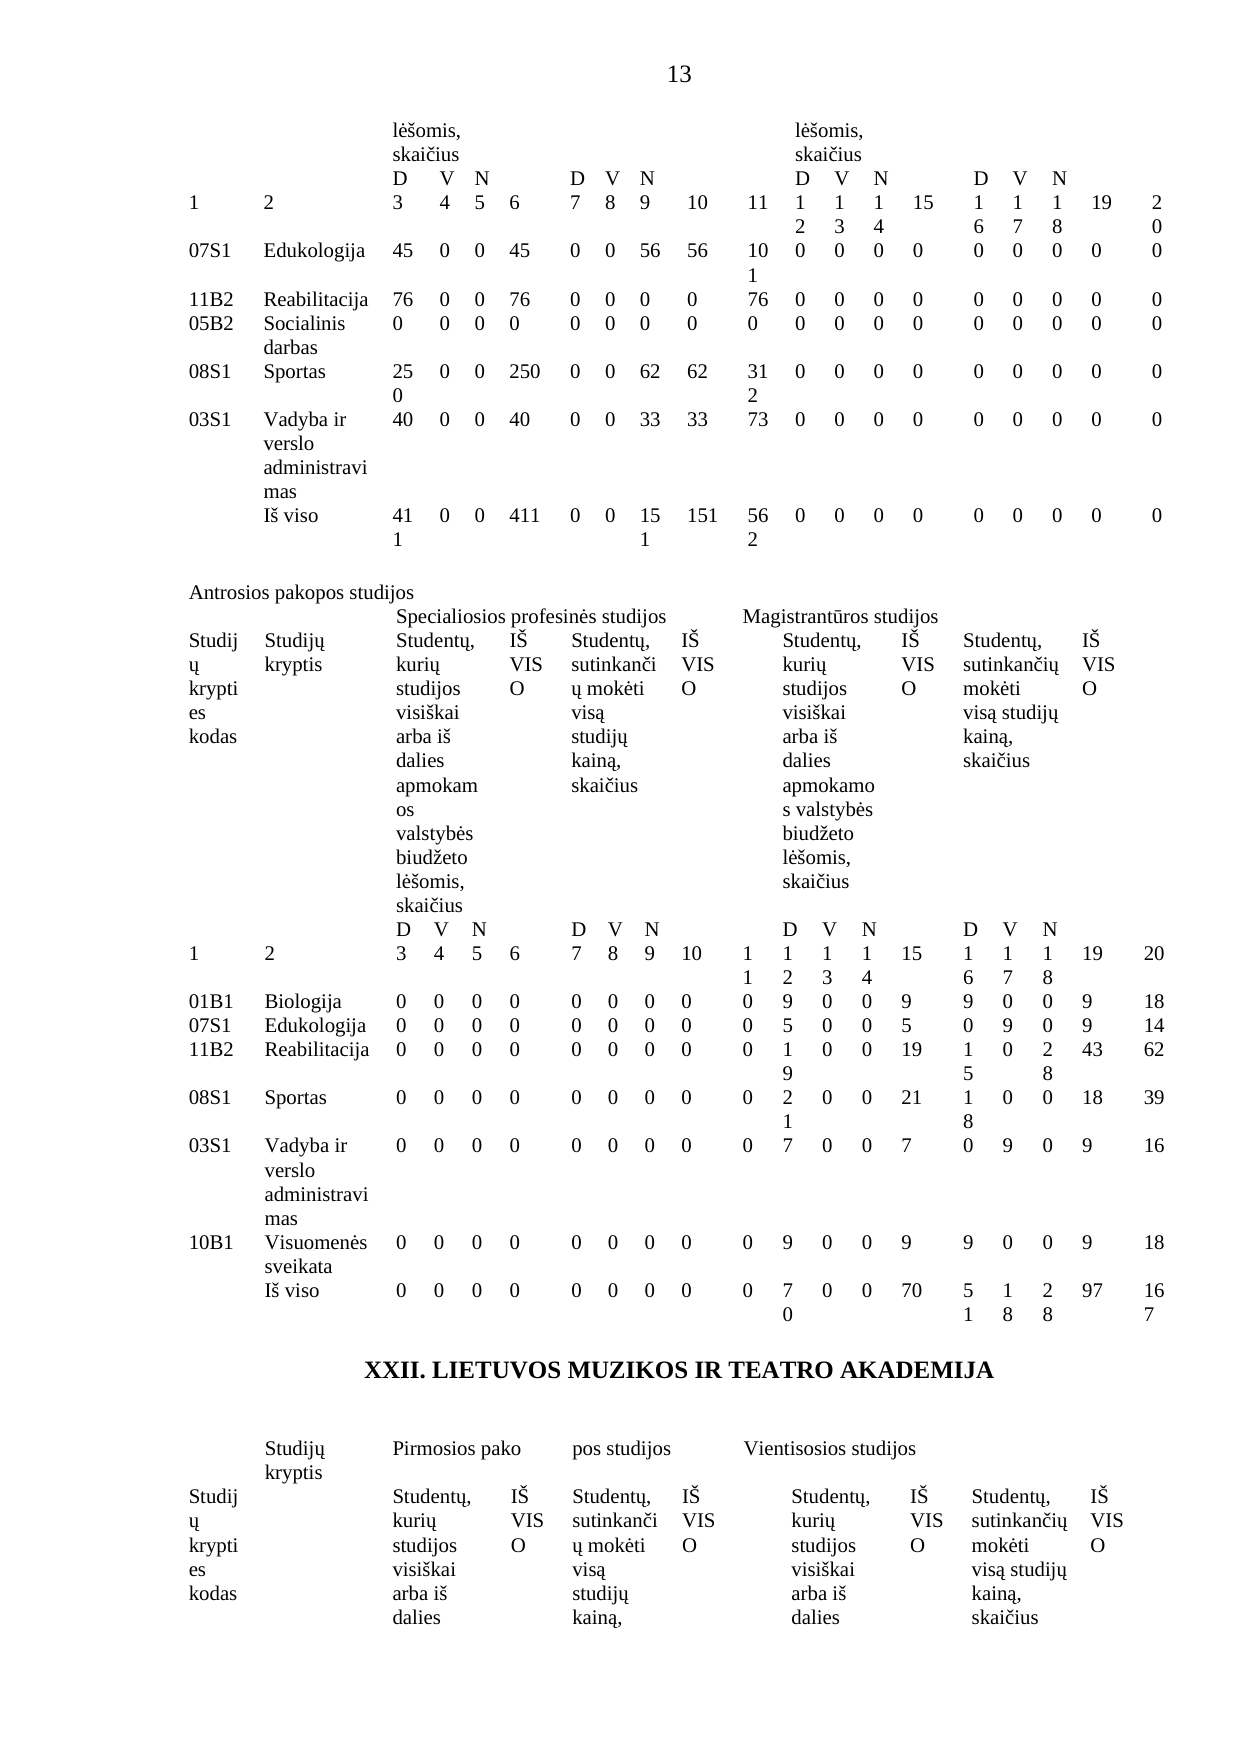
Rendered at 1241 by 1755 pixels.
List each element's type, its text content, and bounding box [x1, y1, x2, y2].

table_cell 03S1 [177, 407, 252, 503]
table_cell 0 [428, 503, 463, 551]
table_cell 0 [594, 287, 628, 311]
table_cell 0 [594, 407, 628, 503]
table_cell 0 [633, 1085, 670, 1133]
table_cell 0 [670, 1037, 731, 1085]
table_cell 0 [811, 1230, 850, 1278]
table_cell 0 [498, 1134, 560, 1230]
table_cell 20 [1132, 941, 1181, 989]
table_cell 0 [862, 311, 901, 359]
table_cell 0 [463, 287, 498, 311]
table_cell 9 [1071, 1230, 1132, 1278]
table_cell 0 [862, 239, 901, 287]
table_cell [177, 1278, 253, 1326]
table_cell 0 [1140, 407, 1181, 503]
table_cell 0 [594, 311, 628, 359]
table_cell Pirmosios pako [381, 1436, 561, 1484]
table_cell 0 [962, 239, 1001, 287]
table_cell 0 [628, 287, 676, 311]
table_cell 0 [594, 359, 628, 407]
table_cell 9 [991, 1134, 1031, 1230]
table_cell 0 [560, 1230, 596, 1278]
table_cell 167 [1132, 1278, 1181, 1326]
table_cell 0 [423, 989, 460, 1013]
table_cell 9 [1071, 989, 1132, 1013]
table_cell Iš viso [253, 1278, 384, 1326]
table_cell Studentų, kurių studijos visiškai arba iš dalies [780, 1484, 899, 1629]
table_cell [736, 118, 783, 166]
table_cell IŠ VISO [670, 628, 731, 917]
table_cell 0 [850, 1013, 890, 1037]
table_cell 0 [901, 287, 962, 311]
table_cell 4 [428, 190, 463, 238]
table_cell 07S1 [177, 239, 252, 287]
table_cell 3 [381, 190, 428, 238]
table_cell 0 [901, 359, 962, 407]
table_cell 0 [594, 503, 628, 551]
table_cell V [811, 917, 850, 941]
table_cell Edukologija [252, 239, 381, 287]
table_cell [901, 118, 962, 166]
table_cell [177, 917, 253, 941]
table_cell 0 [670, 1230, 731, 1278]
table_cell 0 [1080, 311, 1140, 359]
table_cell [890, 917, 952, 941]
table_cell 39 [1132, 1085, 1181, 1133]
table_cell 9 [1071, 1013, 1132, 1037]
table_cell [498, 166, 558, 190]
table_cell 0 [811, 989, 850, 1013]
table_cell 0 [862, 407, 901, 503]
table_cell [1140, 1484, 1181, 1629]
table_cell 0 [633, 1037, 670, 1085]
table_cell 19 [890, 1037, 952, 1085]
table_cell 0 [596, 1085, 633, 1133]
table_cell pos studijos [561, 1436, 732, 1484]
table_cell 250 [381, 359, 428, 407]
table_cell 76 [498, 287, 558, 311]
table_cell 0 [463, 359, 498, 407]
table_cell 0 [385, 1085, 422, 1133]
table_cell [253, 1484, 381, 1629]
table_cell 3 [385, 941, 422, 989]
table_cell D [560, 917, 596, 941]
table_cell 101 [736, 239, 783, 287]
table_cell 250 [498, 359, 558, 407]
table_cell 0 [423, 1037, 460, 1085]
table_cell 70 [890, 1278, 952, 1326]
table_cell IŠ VISO [1079, 1484, 1140, 1629]
table_cell IŠ VISO [498, 628, 560, 917]
table_cell 0 [811, 1013, 850, 1037]
table_cell 0 [731, 1134, 771, 1230]
table_cell N [463, 166, 498, 190]
table_cell IŠ VISO [890, 628, 952, 917]
table_cell [1140, 118, 1181, 166]
table_cell 0 [423, 1230, 460, 1278]
table_cell 4 [423, 941, 460, 989]
table_cell 9 [771, 989, 811, 1013]
table_cell Iš viso [252, 503, 381, 551]
table_cell [1132, 917, 1181, 941]
table_cell 0 [1140, 239, 1181, 287]
table_cell 0 [901, 311, 962, 359]
table_cell [962, 118, 1080, 166]
table_cell 56 [628, 239, 676, 287]
table_cell 0 [460, 1230, 498, 1278]
table_cell [177, 503, 252, 551]
table_cell 0 [633, 1230, 670, 1278]
table_cell Reabilitacija [253, 1037, 384, 1085]
table_cell 17 [1001, 190, 1041, 238]
table_cell 0 [670, 1134, 731, 1230]
table_cell 0 [428, 311, 463, 359]
table_cell 0 [901, 239, 962, 287]
table_cell 0 [850, 1037, 890, 1085]
table_cell Studentų, sutinkančių mokėti visą studijų kainą, [561, 1484, 671, 1629]
table_cell 28 [1031, 1037, 1071, 1085]
table_cell 0 [460, 1037, 498, 1085]
table_cell 0 [1031, 1013, 1071, 1037]
text XXII. LIETUVOS MUZIKOS IR TEATRO AKADEMIJA [177, 1355, 1181, 1383]
table_cell 01B1 [177, 989, 253, 1013]
table_cell 0 [784, 311, 823, 359]
table_cell [676, 118, 736, 166]
table_cell 76 [736, 287, 783, 311]
table_cell 62 [676, 359, 736, 407]
table_cell 312 [736, 359, 783, 407]
table_cell Studentų, sutinkančių mokėti visą studijų kainą, skaičius [952, 628, 1071, 917]
table_cell Sportas [253, 1085, 384, 1133]
table_cell 0 [962, 287, 1001, 311]
table_cell 14 [1132, 1013, 1181, 1037]
table_cell [1140, 1436, 1181, 1484]
table_cell [177, 604, 253, 628]
table_cell 0 [962, 359, 1001, 407]
table_cell 0 [596, 1278, 633, 1326]
table_cell 33 [628, 407, 676, 503]
table_cell 0 [1140, 359, 1181, 407]
table_cell 0 [676, 311, 736, 359]
table_cell 0 [498, 1278, 560, 1326]
table_cell D [381, 166, 428, 190]
table_cell 0 [1001, 503, 1041, 551]
table_cell [732, 1484, 780, 1629]
table_cell 0 [670, 1085, 731, 1133]
table_cell lėšomis, skaičius [784, 118, 901, 166]
table_cell [559, 118, 676, 166]
table_cell 13 [811, 941, 850, 989]
table_cell 0 [560, 1085, 596, 1133]
table_cell 56 [676, 239, 736, 287]
table_cell 12 [771, 941, 811, 989]
table_cell 0 [962, 503, 1001, 551]
table_cell 0 [633, 1278, 670, 1326]
table_cell 0 [1001, 287, 1041, 311]
table_cell Studentų, kurių studijos visiškai arba iš dalies [381, 1484, 499, 1629]
table_cell N [850, 917, 890, 941]
table_cell 0 [1041, 503, 1080, 551]
table_cell 0 [596, 1230, 633, 1278]
table_cell 0 [559, 287, 593, 311]
table_cell 70 [771, 1278, 811, 1326]
table_cell 0 [463, 239, 498, 287]
table_cell 0 [1140, 287, 1181, 311]
table_cell 0 [850, 1085, 890, 1133]
table_cell 0 [559, 407, 593, 503]
table_cell 0 [731, 1013, 771, 1037]
table_cell 13 [823, 190, 862, 238]
table_cell [498, 917, 560, 941]
table_cell 0 [991, 1085, 1031, 1133]
table_cell 0 [428, 407, 463, 503]
table_cell 9 [952, 989, 991, 1013]
table_cell 6 [498, 941, 560, 989]
table_cell 9 [633, 941, 670, 989]
table_cell D [952, 917, 991, 941]
table_cell 0 [1001, 407, 1041, 503]
table_cell lėšomis, skaičius [381, 118, 498, 166]
table_cell 10 [676, 190, 736, 238]
table_cell [731, 628, 771, 917]
table_cell 0 [633, 1013, 670, 1037]
table_cell 0 [784, 407, 823, 503]
table_cell 0 [670, 1278, 731, 1326]
table_cell 0 [1041, 407, 1080, 503]
table_cell 73 [736, 407, 783, 503]
table_cell D [385, 917, 422, 941]
table_cell 0 [559, 239, 593, 287]
table_cell 0 [1031, 989, 1071, 1013]
table_cell 16 [952, 941, 991, 989]
table_cell 0 [498, 1013, 560, 1037]
table_cell D [784, 166, 823, 190]
table_cell 2 [253, 941, 384, 989]
table_cell 1 [177, 941, 253, 989]
table_cell 0 [1041, 311, 1080, 359]
table_cell D [771, 917, 811, 941]
table_cell 0 [731, 1278, 771, 1326]
table_cell 12 [784, 190, 823, 238]
table_cell 0 [1031, 1134, 1071, 1230]
table_cell [901, 166, 962, 190]
table_cell 0 [1041, 239, 1080, 287]
table_cell 0 [460, 1278, 498, 1326]
table_cell 0 [850, 1134, 890, 1230]
table_cell 0 [596, 989, 633, 1013]
table_header Antrosios pakopos studijos [177, 580, 1181, 604]
table_cell 5 [463, 190, 498, 238]
table_cell 411 [498, 503, 558, 551]
table_cell [253, 604, 384, 628]
table_cell 7 [771, 1134, 811, 1230]
table_cell 0 [1001, 311, 1041, 359]
table_cell V [823, 166, 862, 190]
table_cell [177, 1436, 253, 1484]
table_cell 0 [559, 503, 593, 551]
table_cell 45 [498, 239, 558, 287]
table_cell 0 [385, 989, 422, 1013]
table_cell 0 [423, 1085, 460, 1133]
table_cell 10 [670, 941, 731, 989]
table_cell [1080, 166, 1140, 190]
table_cell Visuomenės sveikata [253, 1230, 384, 1278]
table_cell 18 [991, 1278, 1031, 1326]
table_cell 97 [1071, 1278, 1132, 1326]
table_cell Biologija [253, 989, 384, 1013]
table_cell 14 [850, 941, 890, 989]
table_cell 14 [862, 190, 901, 238]
table_cell [1080, 118, 1140, 166]
table_cell 0 [460, 1085, 498, 1133]
table_cell 33 [676, 407, 736, 503]
table_cell 0 [823, 407, 862, 503]
table_header [177, 1412, 1181, 1436]
table_cell 45 [381, 239, 428, 287]
table_cell 15 [890, 941, 952, 989]
table_cell 0 [823, 503, 862, 551]
table_cell 18 [1071, 1085, 1132, 1133]
table_cell 0 [850, 1278, 890, 1326]
table_cell 0 [381, 311, 428, 359]
table_cell Vadyba ir verslo administravimas [253, 1134, 384, 1230]
table_cell Studentų, sutinkančių mokėti visą studijų kainą, skaičius [560, 628, 670, 917]
table_cell IŠ VISO [899, 1484, 960, 1629]
table_cell [498, 118, 558, 166]
table_cell 0 [850, 989, 890, 1013]
table_cell Sportas [252, 359, 381, 407]
table_cell 28 [1031, 1278, 1071, 1326]
table_cell 18 [1132, 1230, 1181, 1278]
table_cell 9 [628, 190, 676, 238]
table_cell Socialinis darbas [252, 311, 381, 359]
table_cell 0 [423, 1278, 460, 1326]
table_cell 0 [559, 359, 593, 407]
table_cell 151 [676, 503, 736, 551]
table_cell 11 [731, 941, 771, 989]
table_cell 03S1 [177, 1134, 253, 1230]
table_cell 8 [594, 190, 628, 238]
table_cell 5 [460, 941, 498, 989]
table_cell 0 [428, 287, 463, 311]
table_cell 40 [498, 407, 558, 503]
table_cell 9 [1071, 1134, 1132, 1230]
table_cell 6 [498, 190, 558, 238]
table_cell 0 [633, 989, 670, 1013]
table_cell 0 [460, 989, 498, 1013]
table_cell [177, 118, 252, 166]
table_cell 0 [1080, 503, 1140, 551]
table_cell 8 [596, 941, 633, 989]
table_cell 05B2 [177, 311, 252, 359]
table_cell 0 [423, 1134, 460, 1230]
table_cell 0 [784, 359, 823, 407]
table_cell 0 [1080, 239, 1140, 287]
table_cell 0 [823, 239, 862, 287]
table_cell 08S1 [177, 1085, 253, 1133]
table_cell 11 [736, 190, 783, 238]
table_cell [1071, 917, 1132, 941]
table_cell 0 [784, 287, 823, 311]
table_cell 0 [952, 1134, 991, 1230]
table_cell 18 [1041, 190, 1080, 238]
table_cell [1132, 604, 1181, 628]
table_cell 0 [498, 1230, 560, 1278]
table_cell 0 [731, 1037, 771, 1085]
table_cell 7 [559, 190, 593, 238]
table_cell 0 [385, 1037, 422, 1085]
table_cell 0 [962, 407, 1001, 503]
table_cell [676, 166, 736, 190]
table_cell 0 [991, 1230, 1031, 1278]
table_cell Studentų, kurių studijos visiškai arba iš dalies apmokamos valstybės biudžeto lėšomis, skaičius [385, 628, 498, 917]
table_cell 9 [890, 989, 952, 1013]
table_cell 19 [1080, 190, 1140, 238]
table_cell 0 [596, 1013, 633, 1037]
table_cell 21 [771, 1085, 811, 1133]
table_cell 18 [952, 1085, 991, 1133]
table_cell N [1041, 166, 1080, 190]
table_cell 0 [385, 1134, 422, 1230]
table_cell [1071, 604, 1132, 628]
table_cell 0 [560, 1278, 596, 1326]
table_cell 1 [177, 190, 252, 238]
table_cell 7 [560, 941, 596, 989]
table_cell 0 [460, 1134, 498, 1230]
table_cell 21 [890, 1085, 952, 1133]
table_cell 0 [498, 989, 560, 1013]
table_cell 0 [991, 1037, 1031, 1085]
table_cell 0 [633, 1134, 670, 1230]
table_cell [252, 166, 381, 190]
table_cell 0 [952, 1013, 991, 1037]
table_cell 0 [428, 239, 463, 287]
table_cell 411 [381, 503, 428, 551]
table_cell 0 [423, 1013, 460, 1037]
table_cell D [962, 166, 1001, 190]
table_cell 17 [991, 941, 1031, 989]
table_cell 0 [823, 287, 862, 311]
table_cell 0 [862, 503, 901, 551]
table_cell [1079, 1436, 1140, 1484]
table_cell 0 [731, 989, 771, 1013]
table_cell 51 [952, 1278, 991, 1326]
table_cell 0 [823, 359, 862, 407]
table_cell N [862, 166, 901, 190]
table_cell [253, 917, 384, 941]
table_cell IŠ VISO [1071, 628, 1132, 917]
table_cell 0 [1080, 407, 1140, 503]
table_cell [1132, 628, 1181, 917]
table_cell 0 [670, 989, 731, 1013]
table_cell 0 [731, 1085, 771, 1133]
table_cell IŠ VISO [499, 1484, 561, 1629]
table_cell 0 [731, 1230, 771, 1278]
table_cell 9 [771, 1230, 811, 1278]
table_cell 562 [736, 503, 783, 551]
table_cell 0 [560, 1013, 596, 1037]
table_cell N [633, 917, 670, 941]
table_cell 9 [890, 1230, 952, 1278]
table_cell 0 [596, 1037, 633, 1085]
table_cell 0 [1031, 1085, 1071, 1133]
table_cell 43 [1071, 1037, 1132, 1085]
table_cell N [1031, 917, 1071, 941]
table_cell 0 [901, 407, 962, 503]
table_cell [252, 118, 381, 166]
table_cell 19 [771, 1037, 811, 1085]
table_cell 5 [890, 1013, 952, 1037]
table_cell 0 [670, 1013, 731, 1037]
table_cell 0 [498, 311, 558, 359]
table_cell Studijų kryptis [253, 628, 384, 917]
table_cell 0 [559, 311, 593, 359]
table_cell 0 [850, 1230, 890, 1278]
table_cell 18 [1031, 941, 1071, 989]
table_cell 0 [811, 1037, 850, 1085]
table_cell Studijų krypties kodas [177, 1484, 253, 1629]
table_cell Magistrantūros studijos [731, 604, 1071, 628]
table_cell Vadyba ir verslo administravimas [252, 407, 381, 503]
table_cell 0 [736, 311, 783, 359]
table_cell 16 [1132, 1134, 1181, 1230]
table_cell 0 [560, 1037, 596, 1085]
table_cell 40 [381, 407, 428, 503]
table_cell 0 [1041, 287, 1080, 311]
table_cell 0 [1080, 287, 1140, 311]
table_cell 7 [890, 1134, 952, 1230]
table_cell 0 [862, 359, 901, 407]
table_cell 5 [771, 1013, 811, 1037]
table_cell 62 [628, 359, 676, 407]
table_cell 0 [385, 1013, 422, 1037]
table_cell 76 [381, 287, 428, 311]
table_cell Studentų, kurių studijos visiškai arba iš dalies apmokamos valstybės biudžeto lėšomis, skaičius [771, 628, 890, 917]
table_cell 11B2 [177, 1037, 253, 1085]
table_cell 0 [463, 311, 498, 359]
table_cell V [1001, 166, 1041, 190]
table_cell 0 [1140, 503, 1181, 551]
table_cell 0 [1041, 359, 1080, 407]
table_cell 0 [594, 239, 628, 287]
table_cell N [460, 917, 498, 941]
table_cell 0 [385, 1278, 422, 1326]
table_cell 0 [811, 1134, 850, 1230]
table_cell 16 [962, 190, 1001, 238]
table_cell 2 [252, 190, 381, 238]
table_cell Edukologija [253, 1013, 384, 1037]
table_cell [736, 166, 783, 190]
table_cell 151 [628, 503, 676, 551]
table_cell 18 [1132, 989, 1181, 1013]
table_cell 0 [498, 1085, 560, 1133]
table_cell 15 [901, 190, 962, 238]
table_cell 0 [676, 287, 736, 311]
table_cell V [991, 917, 1031, 941]
table_cell 0 [596, 1134, 633, 1230]
table_cell 0 [901, 503, 962, 551]
table_cell 0 [385, 1230, 422, 1278]
table_cell 07S1 [177, 1013, 253, 1037]
table_cell Specialiosios profesinės studijos [385, 604, 731, 628]
table_cell 0 [1001, 239, 1041, 287]
table_cell 08S1 [177, 359, 252, 407]
table_cell 0 [991, 989, 1031, 1013]
table_cell Studijų krypties kodas [177, 628, 253, 917]
table_cell [1140, 166, 1181, 190]
table_cell Vientisosios studijos [732, 1436, 1079, 1484]
table_cell N [628, 166, 676, 190]
table_cell Reabilitacija [252, 287, 381, 311]
table_cell V [423, 917, 460, 941]
table_cell 0 [460, 1013, 498, 1037]
table_cell 10B1 [177, 1230, 253, 1278]
table_cell 0 [1080, 359, 1140, 407]
table_cell 0 [560, 1134, 596, 1230]
table_cell V [428, 166, 463, 190]
table_cell 15 [952, 1037, 991, 1085]
table_cell V [596, 917, 633, 941]
table_cell 0 [823, 311, 862, 359]
table_cell 0 [560, 989, 596, 1013]
table_cell 9 [952, 1230, 991, 1278]
table_cell 0 [463, 407, 498, 503]
table_cell Studentų, sutinkančių mokėti visą studijų kainą, skaičius [960, 1484, 1079, 1629]
table_cell 0 [498, 1037, 560, 1085]
table_cell 62 [1132, 1037, 1181, 1085]
table_cell 0 [428, 359, 463, 407]
table_cell D [559, 166, 593, 190]
table_cell 0 [463, 503, 498, 551]
table_cell 0 [962, 311, 1001, 359]
table_cell 0 [811, 1085, 850, 1133]
table_cell 20 [1140, 190, 1181, 238]
table_cell 0 [784, 239, 823, 287]
table_cell [731, 917, 771, 941]
table_cell IŠ VISO [671, 1484, 732, 1629]
table_cell 0 [1140, 311, 1181, 359]
table_cell 0 [811, 1278, 850, 1326]
table_cell 9 [991, 1013, 1031, 1037]
table_cell 0 [1001, 359, 1041, 407]
table_cell 0 [1031, 1230, 1071, 1278]
table_cell [670, 917, 731, 941]
table_cell 0 [784, 503, 823, 551]
table_cell V [594, 166, 628, 190]
table_cell [177, 166, 252, 190]
table_cell 0 [862, 287, 901, 311]
table_cell 19 [1071, 941, 1132, 989]
table_cell 0 [628, 311, 676, 359]
table_cell Studijų kryptis [253, 1436, 381, 1484]
table_cell 11B2 [177, 287, 252, 311]
